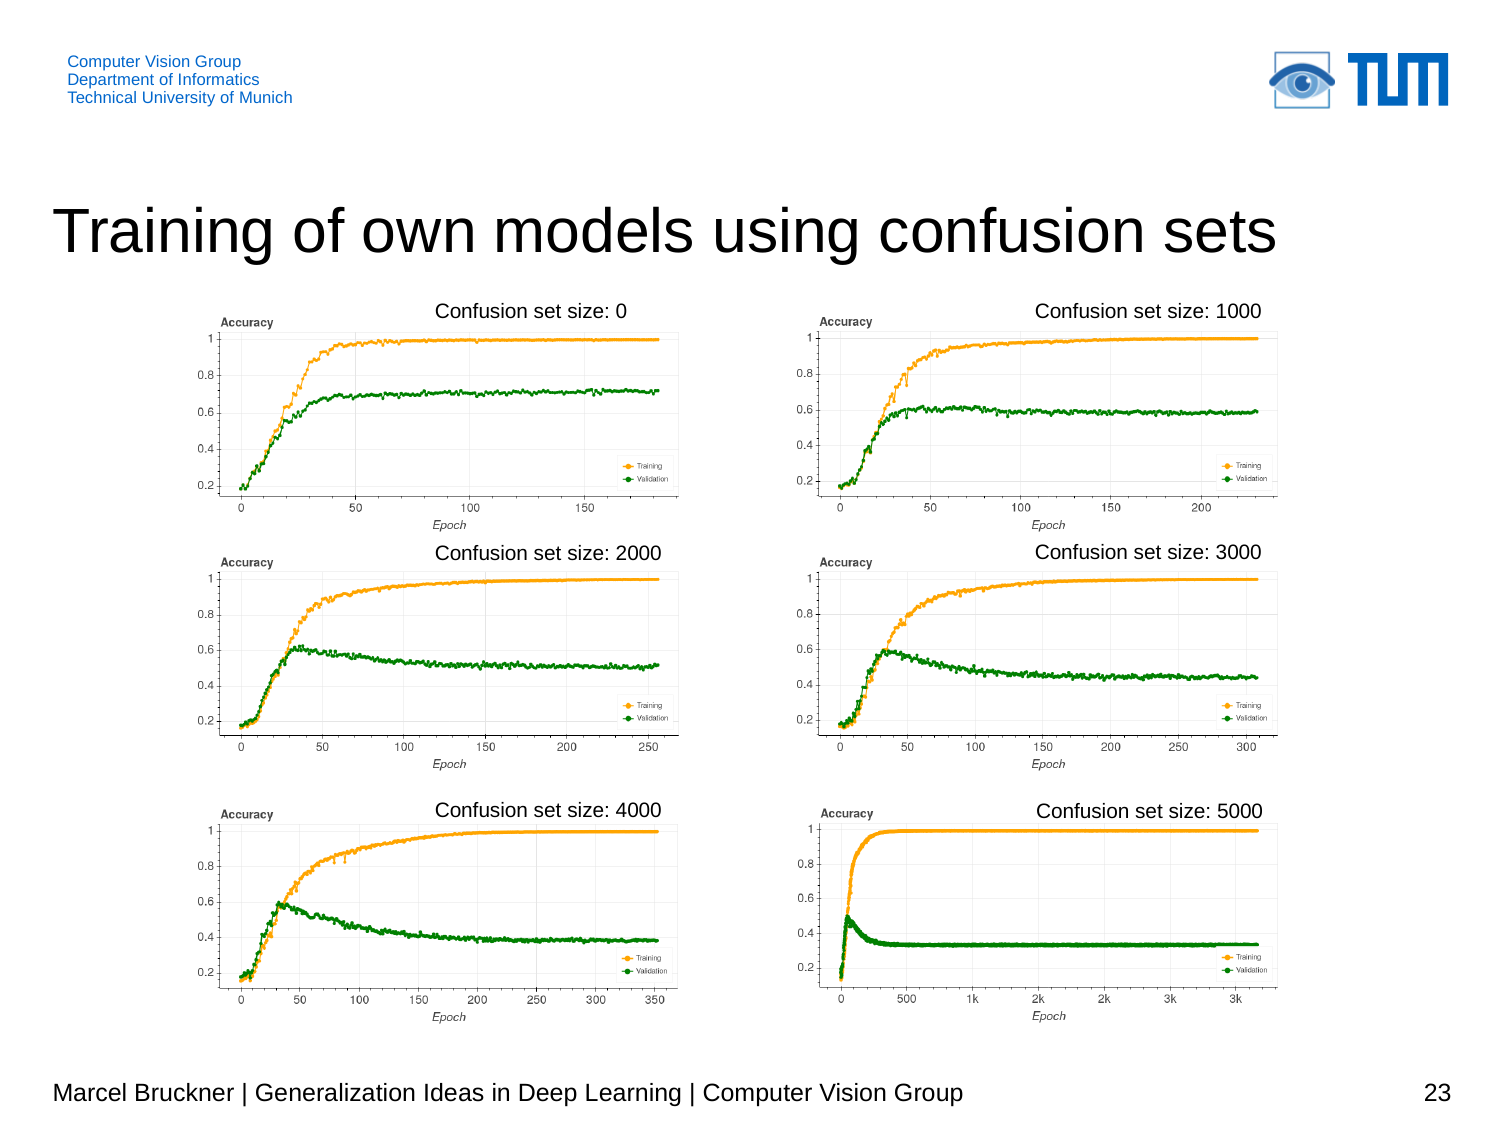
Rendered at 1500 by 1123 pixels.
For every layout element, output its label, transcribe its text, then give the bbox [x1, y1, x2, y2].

text_box Confusion set size: 0 [420, 292, 691, 378]
picture [195, 801, 694, 1026]
picture [195, 549, 695, 773]
picture [795, 800, 1294, 1025]
title Training of own models using confusion sets [52, 195, 1453, 266]
text_box Confusion set size: 4000 [420, 791, 691, 853]
picture [1269, 47, 1335, 113]
picture [195, 309, 695, 534]
text_box Confusion set size: 1000 [1020, 292, 1291, 354]
picture [794, 308, 1294, 534]
picture [794, 549, 1294, 773]
text_box Confusion set size: 2000 [420, 533, 691, 596]
text_box Confusion set size: 5000 [1021, 791, 1292, 854]
text_box Confusion set size: 3000 [1020, 533, 1291, 595]
